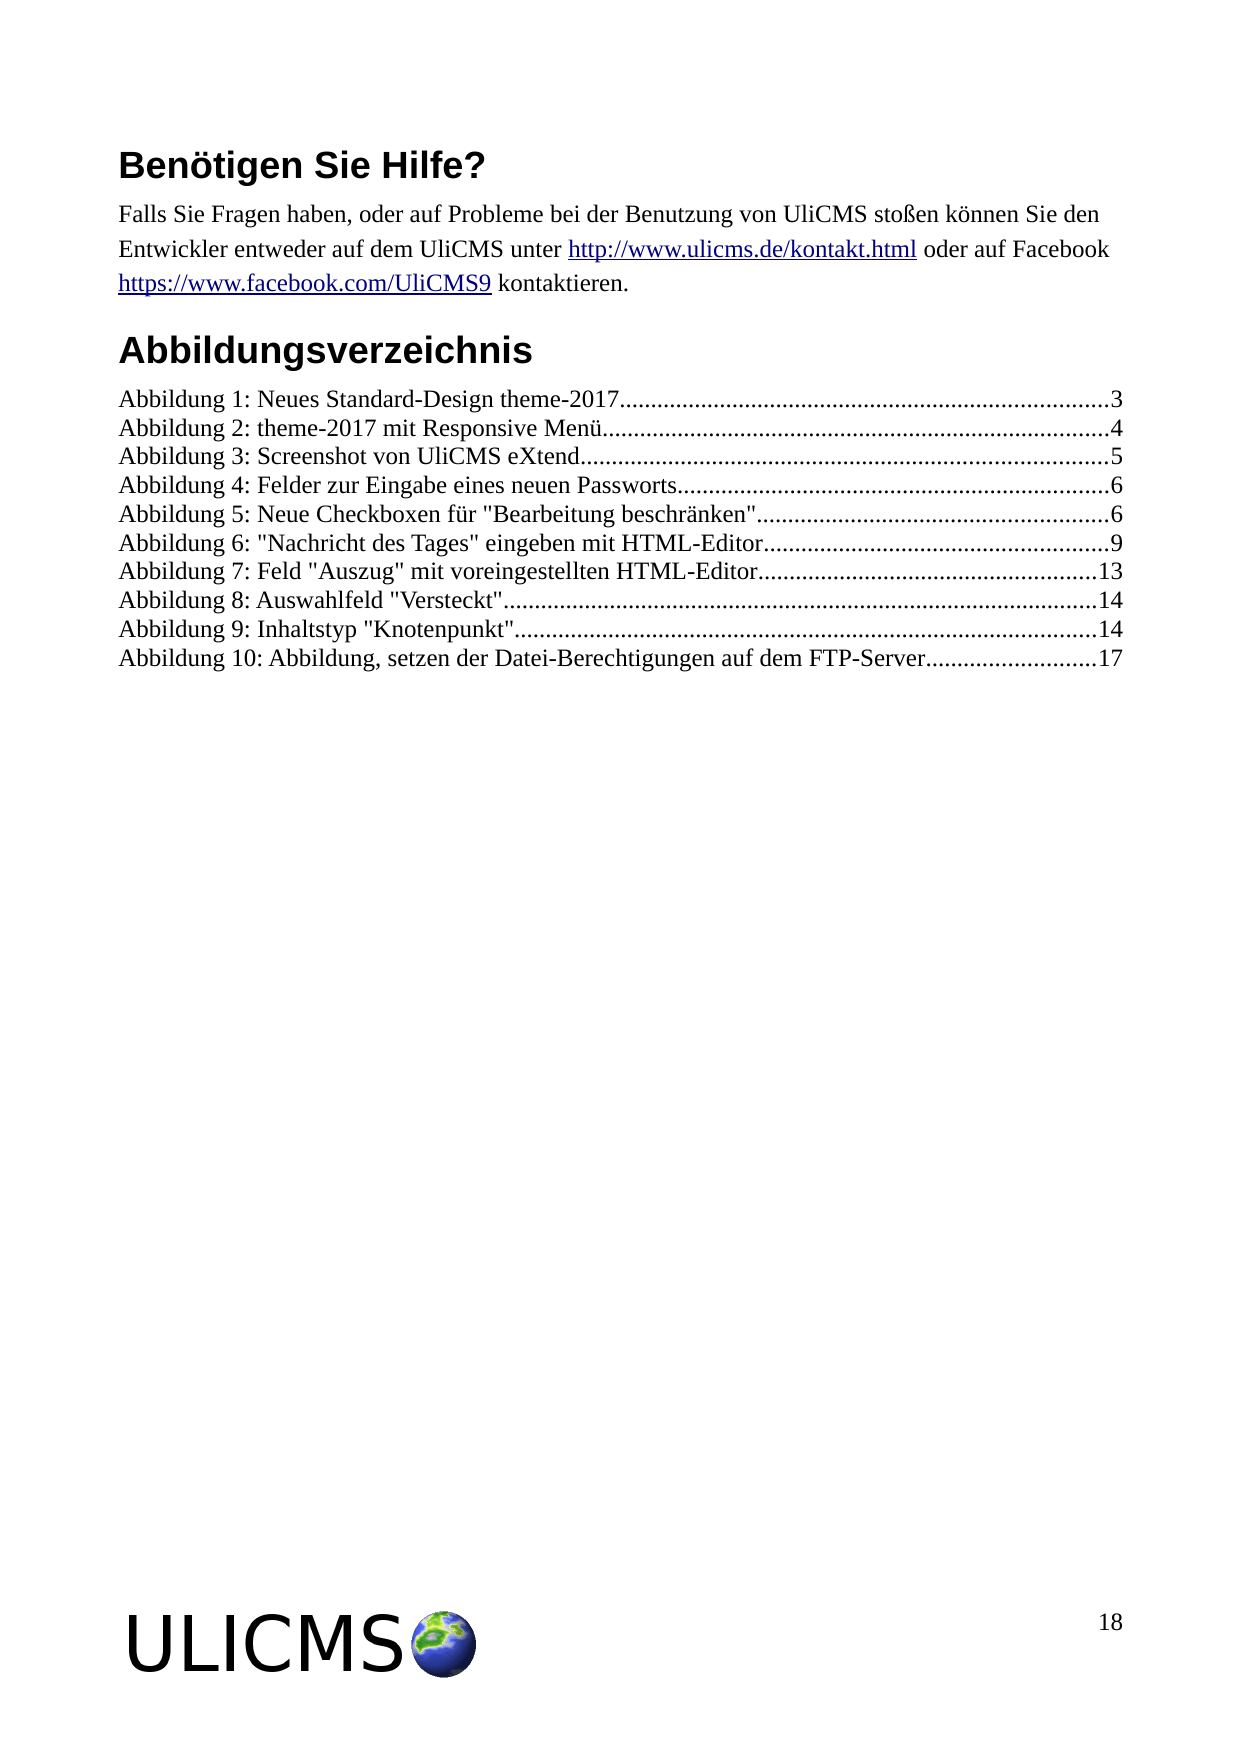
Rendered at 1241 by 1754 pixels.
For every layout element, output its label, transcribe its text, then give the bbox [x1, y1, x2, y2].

text Abbildung 5: Neue Checkboxen für "Bearbeitung beschränken" 6 [118, 499, 1123, 528]
text Abbildung 6: "Nachricht des Tages" eingeben mit HTML-Editor 9 [118, 528, 1123, 556]
text Abbildung 8: Auswahlfeld "Versteckt" 14 [118, 585, 1123, 614]
text Falls Sie Fragen haben, oder auf Probleme bei der Benutzung von UliCMS stoßen können Sie den Entwickler entweder auf dem UliCMS unter http://www.ulicms.de/kontakt.html oder auf Facebook https://www.facebook.com/UliCMS9 kontaktieren. [118, 199, 1123, 297]
text Abbildung 4: Felder zur Eingabe eines neuen Passworts 6 [118, 470, 1123, 499]
text Abbildung 1: Neues Standard-Design theme-2017 3 [118, 384, 1123, 413]
text Abbildung 7: Feld "Auszug" mit voreingestellten HTML-Editor 13 [118, 556, 1123, 585]
subtitle Benötigen Sie Hilfe? [118, 143, 1123, 187]
picture [118, 1607, 479, 1681]
text Abbildung 2: theme-2017 mit Responsive Menü 4 [118, 413, 1123, 441]
text Abbildung 3: Screenshot von UliCMS eXtend 5 [118, 441, 1123, 470]
text Abbildung 10: Abbildung, setzen der Datei-Berechtigungen auf dem FTP-Server 17 [118, 643, 1123, 671]
subtitle Abbildungsverzeichnis [118, 328, 1123, 371]
text Abbildung 9: Inhaltstyp "Knotenpunkt" 14 [118, 614, 1123, 643]
